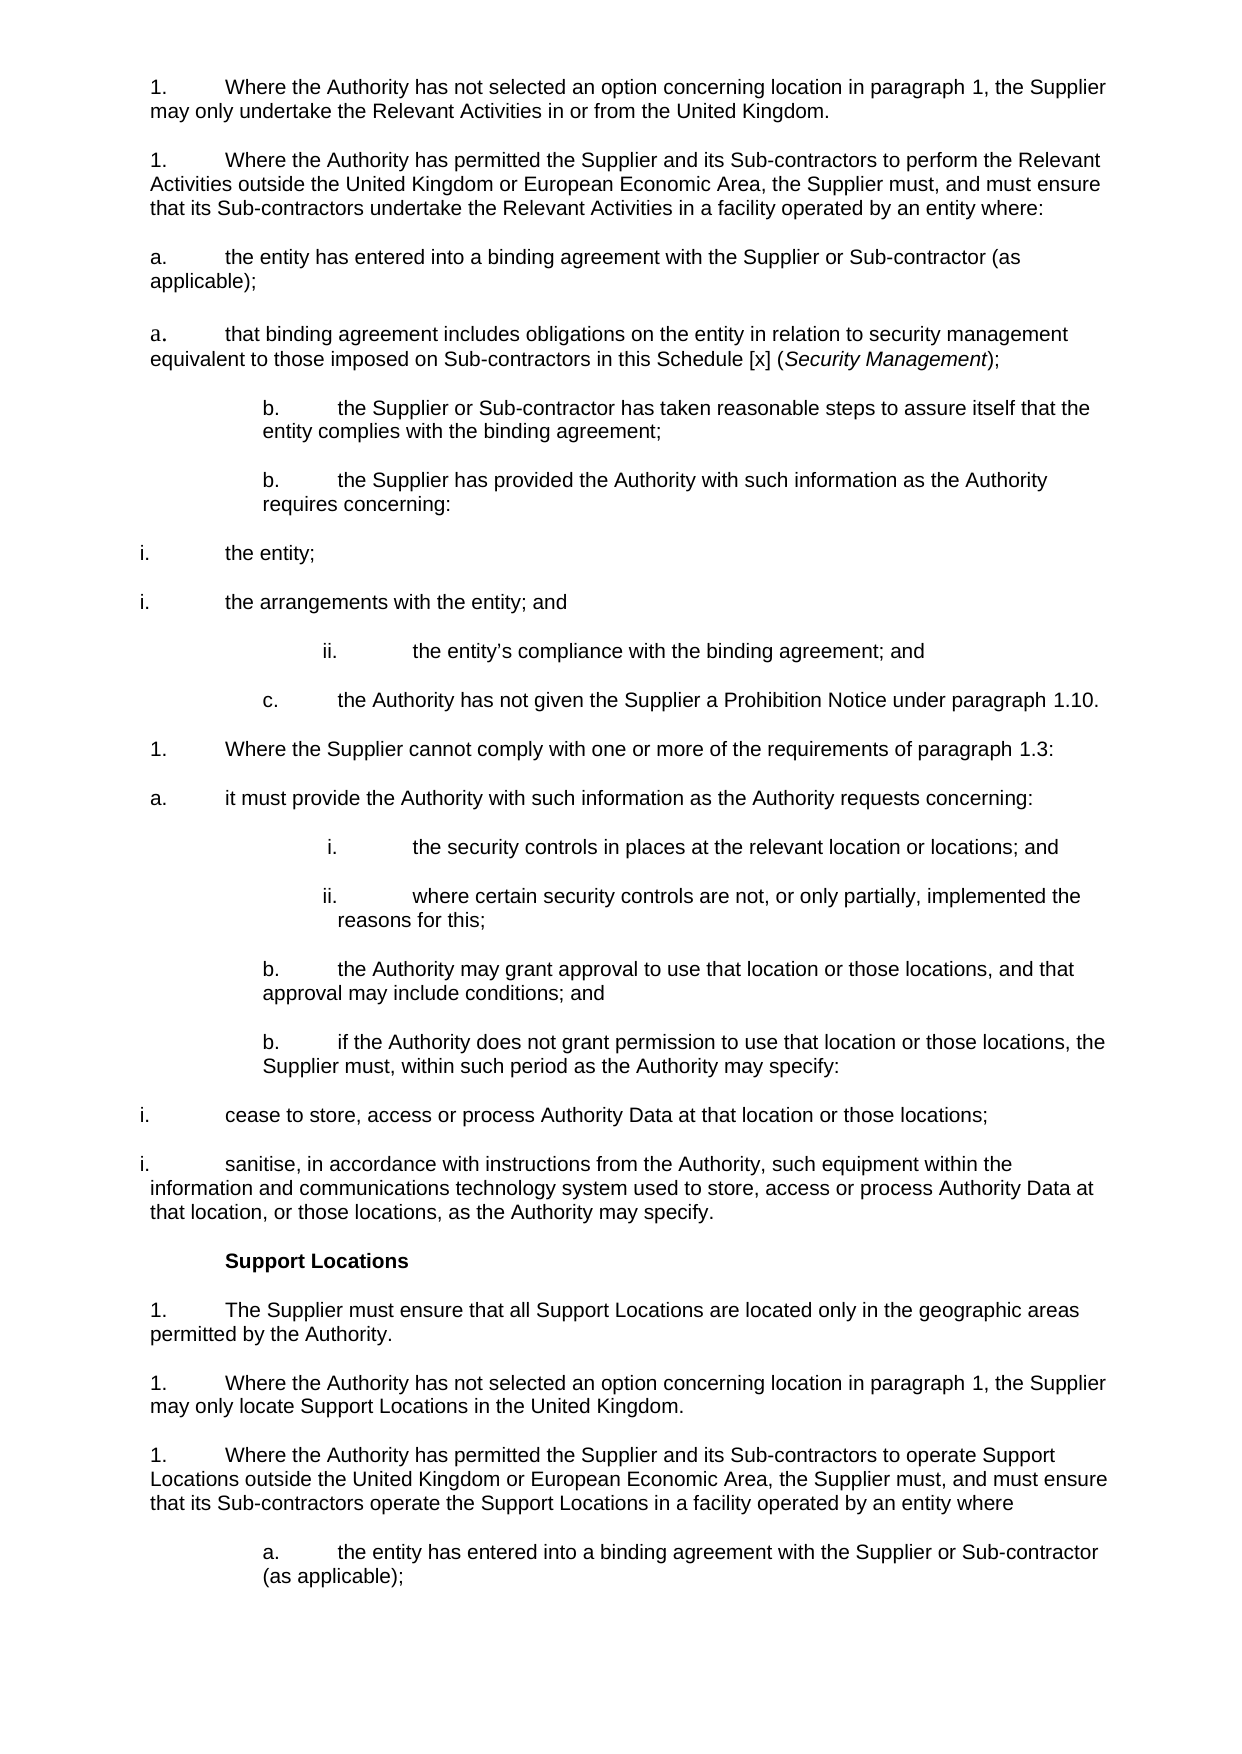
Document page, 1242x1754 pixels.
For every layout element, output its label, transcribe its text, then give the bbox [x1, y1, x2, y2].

list Where the Authority has permitted the Supplier and its Sub-contractors to operate Support Locations outside the United Kingdom or European Economic Area, the Supplier must, and must ensure that its Sub-contractors operate the Support Locations in a facility operated by an entity where [150, 1443, 1111, 1515]
list if the Authority does not grant permission to use that location or those locations, the Supplier must, within such period as the Authority may specify: [262, 1030, 1111, 1078]
list Where the Authority has not selected an option concerning location in paragraph 1, the Supplier may only locate Support Locations in the United Kingdom. [150, 1370, 1111, 1418]
list Where the Authority has not selected an option concerning location in paragraph 1, the Supplier may only undertake the Relevant Activities in or from the United Kingdom. [150, 75, 1111, 123]
list the entity’s compliance with the binding agreement; and [337, 639, 1111, 663]
list the arrangements with the entity; and [150, 590, 1111, 614]
list the Authority may grant approval to use that location or those locations, and that approval may include conditions; and [262, 957, 1111, 1005]
list The Supplier must ensure that all Support Locations are located only in the geographic areas permitted by the Authority. [150, 1297, 1111, 1345]
list Where the Supplier cannot comply with one or more of the requirements of paragraph 1.3: [150, 737, 1111, 761]
list the entity; [150, 541, 1111, 565]
list Where the Authority has permitted the Supplier and its Sub-contractors to perform the Relevant Activities outside the United Kingdom or European Economic Area, the Supplier must, and must ensure that its Sub-contractors undertake the Relevant Activities in a facility operated by an entity where: [150, 148, 1111, 220]
list the Supplier or Sub-contractor has taken reasonable steps to assure itself that the entity complies with the binding agreement; [262, 395, 1111, 443]
list it must provide the Authority with such information as the Authority requests concerning: [150, 786, 1111, 810]
text Support Locations [225, 1248, 1111, 1272]
list that binding agreement includes obligations on the entity in relation to security management equivalent to those imposed on Sub-contractors in this Schedule [x] (Security Management); [150, 318, 1111, 370]
list sanitise, in accordance with instructions from the Authority, such equipment within the information and communications technology system used to store, access or process Authority Data at that location, or those locations, as the Authority may specify. [150, 1152, 1111, 1223]
list the Authority has not given the Supplier a Prohibition Notice under paragraph 1.10. [262, 688, 1111, 712]
list cease to store, access or process Authority Data at that location or those locations; [150, 1103, 1111, 1127]
list the Supplier has provided the Authority with such information as the Authority requires concerning: [262, 468, 1111, 516]
list where certain security controls are not, or only partially, implemented the reasons for this; [337, 884, 1111, 932]
list the entity has entered into a binding agreement with the Supplier or Sub-contractor (as applicable); [262, 1540, 1111, 1588]
list the security controls in places at the relevant location or locations; and [337, 835, 1111, 859]
list the entity has entered into a binding agreement with the Supplier or Sub-contractor (as applicable); [150, 245, 1111, 293]
